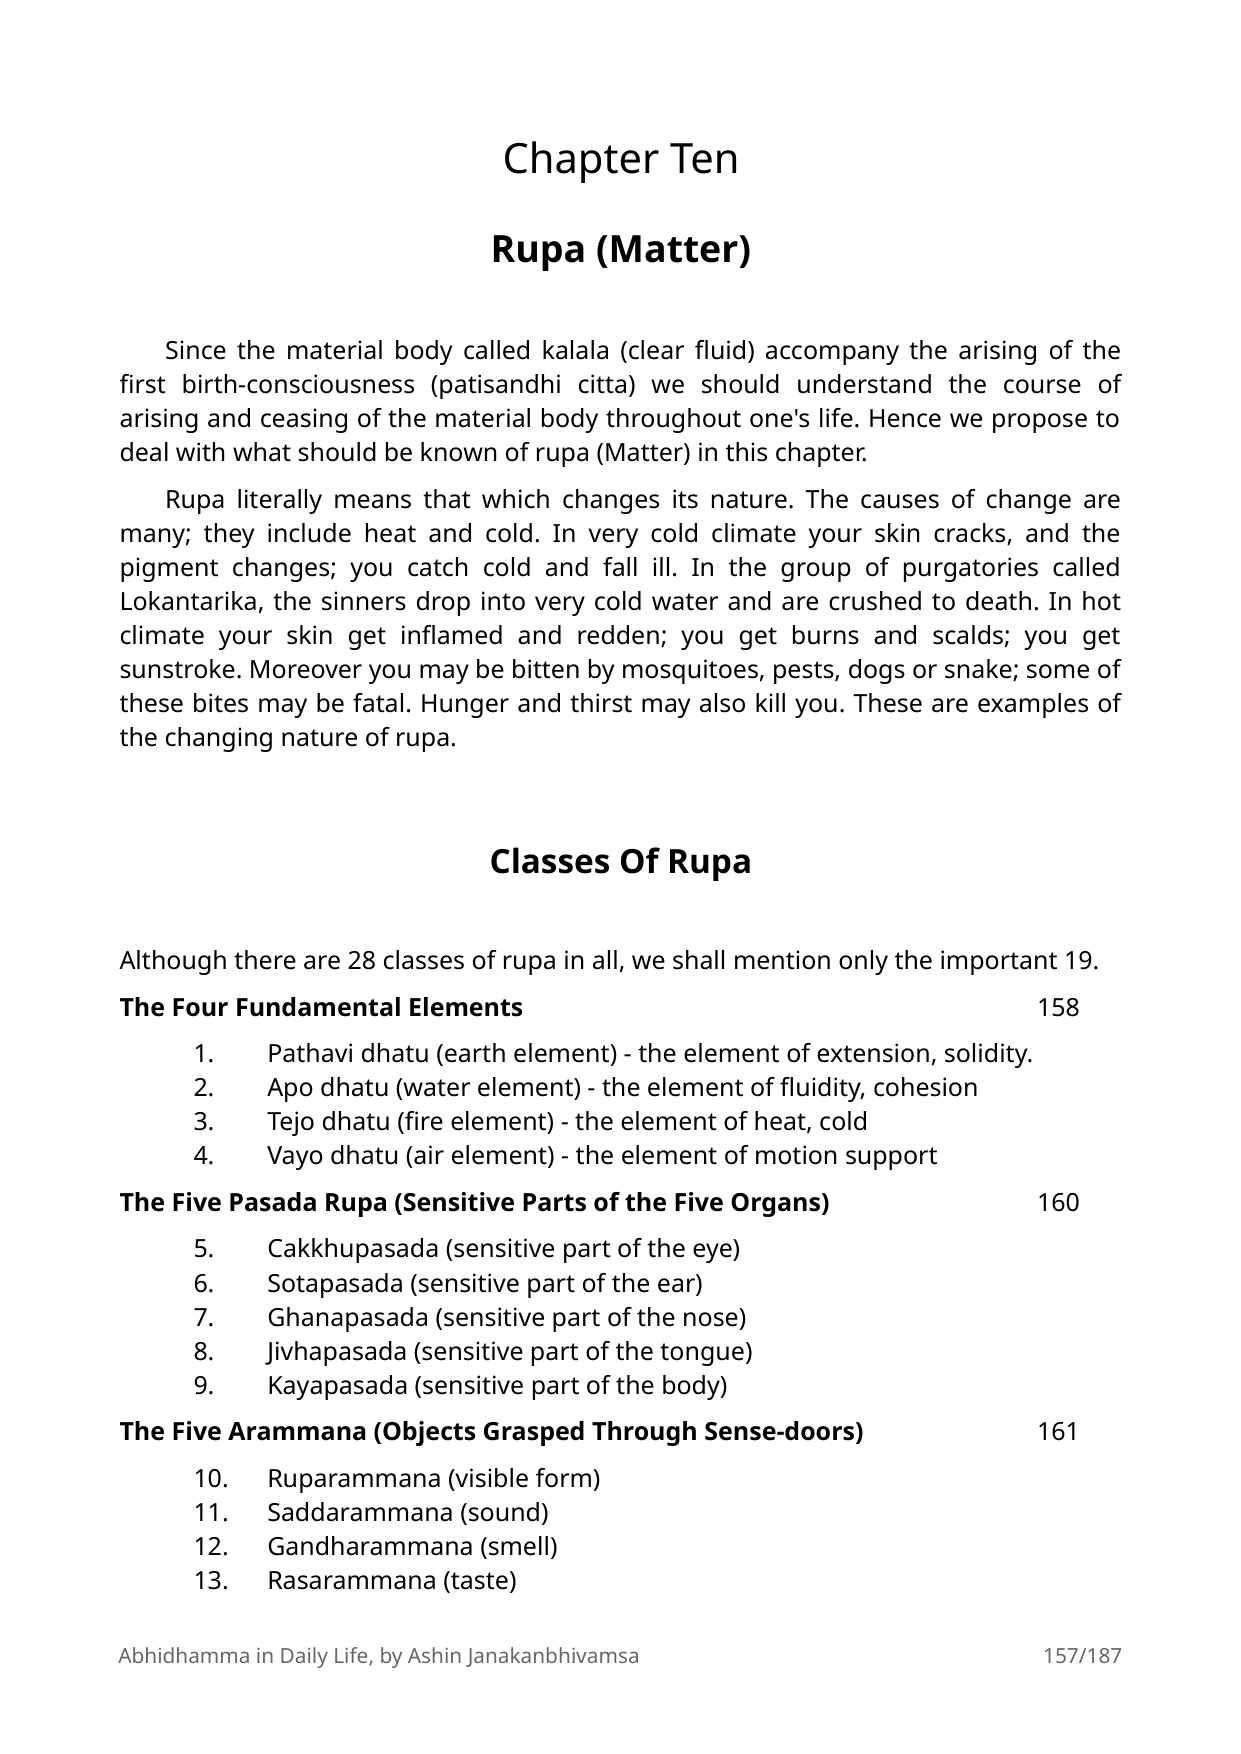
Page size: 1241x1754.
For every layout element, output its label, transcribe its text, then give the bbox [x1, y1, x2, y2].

text 10. Ruparammana (visible form) 11. Saddarammana (sound) 12. Gandharammana (smell) 13. Rasarammana (taste) [193, 1461, 1122, 1597]
text Although there are 28 classes of rupa in all, we shall mention only the important 19. [119, 943, 1122, 977]
text Rupa literally means that which changes its nature. The causes of change are many; they include heat and cold. In very cold climate your skin cracks, and the pigment changes; you catch cold and fall ill. In the group of purgatories called Lokantarika, the sinners drop into very cold water and are crushed to death. In hot climate your skin get inflamed and redden; you get burns and scalds; you get sunstroke. Moreover you may be bitten by mosquitoes, pests, dogs or snake; some of these bites may be fatal. Hunger and thirst may also kill you. These are examples of the changing nature of rupa. [119, 482, 1122, 754]
subtitle Rupa (Matter) [119, 223, 1122, 274]
text Since the material body called kalala (clear fluid) accompany the arising of the first birth-consciousness (patisandhi citta) we should understand the course of arising and ceasing of the material body throughout one's life. Hence we propose to deal with what should be known of rupa (Matter) in this chapter. [119, 333, 1122, 469]
text The Four Fundamental Elements 134 [119, 989, 1122, 1023]
text 1. Pathavi dhatu (earth element) - the element of extension, solidity. 2. Apo dhatu (water element) - the element of fluidity, cohesion 3. Tejo dhatu (fire element) - the element of heat, cold 4. Vayo dhatu (air element) - the element of motion support [193, 1036, 1122, 1172]
subtitle Classes Of Rupa [119, 838, 1122, 884]
text The Five Arammana (Objects Grasped Through Sense-doors) 136 [119, 1414, 1122, 1448]
text The Five Pasada Rupa (Sensitive Parts of the Five Organs) 136 [119, 1184, 1122, 1219]
text 5. Cakkhupasada (sensitive part of the eye) 6. Sotapasada (sensitive part of the ear) 7. Ghanapasada (sensitive part of the nose) 8. Jivhapasada (sensitive part of the tongue) 9. Kayapasada (sensitive part of the body) [193, 1231, 1122, 1401]
subtitle Chapter Ten [119, 128, 1122, 185]
